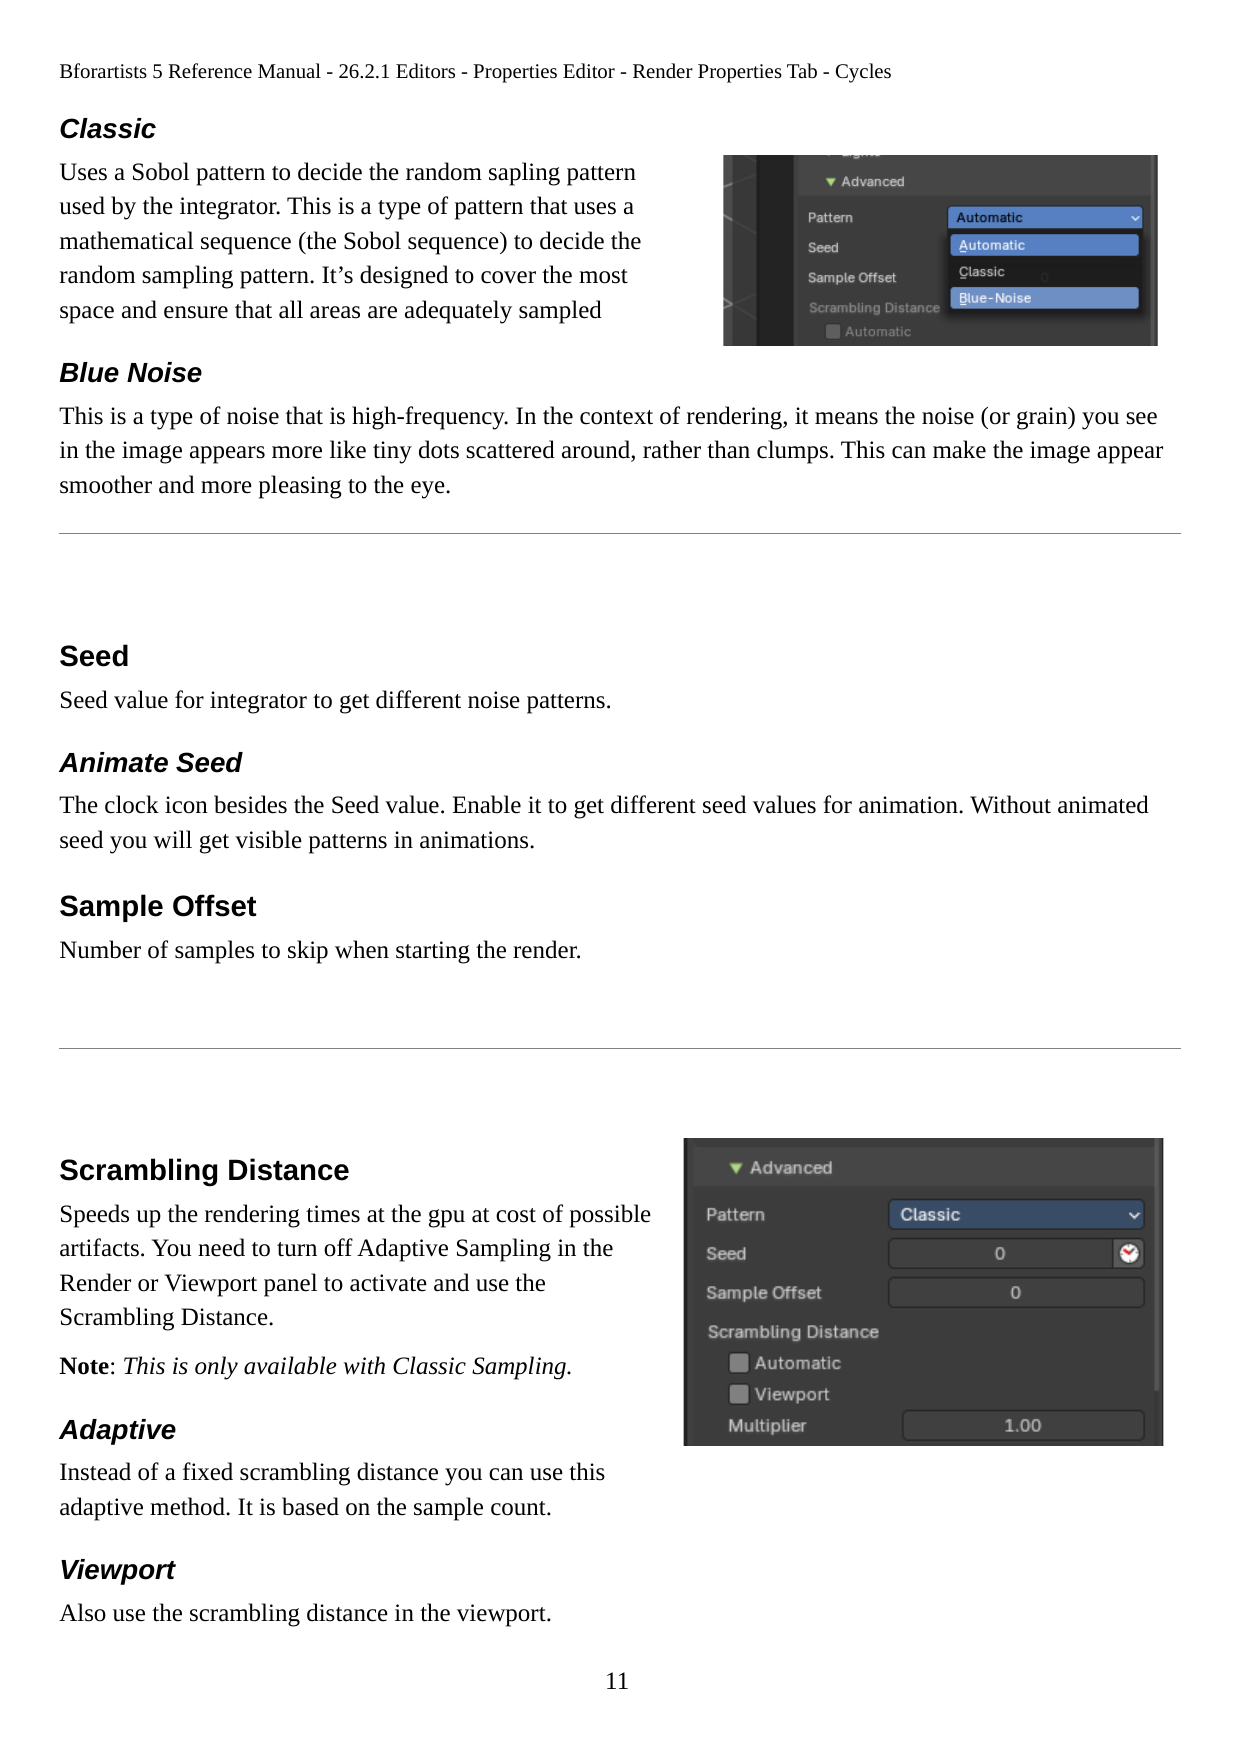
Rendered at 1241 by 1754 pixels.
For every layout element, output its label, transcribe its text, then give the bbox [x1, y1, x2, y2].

text Instead of a fixed scrambling distance you can use this adaptive method. It is based on the sample count. [59, 1457, 1181, 1521]
subtitle Blue Noise [59, 356, 1181, 388]
subtitle [1164, 1413, 1181, 1445]
text Speeds up the rendering times at the gpu at cost of possible artifacts. You need to turn off Adaptive Sampling in the Render or Viewport panel to activate and use the Scrambling Distance. [59, 1199, 683, 1331]
subtitle [1164, 1153, 1181, 1186]
text This is a type of noise that is high-frequency. In the context of rendering, it means the noise (or grain) you see in the image appears more like tiny dots scattered around, rather than clumps. This can make the image appear smoother and more pleasing to the eye. [59, 401, 1181, 498]
subtitle Viewport [59, 1553, 1181, 1585]
text The clock icon besides the Seed value. Enable it to get different seed values for animation. Without animated seed you will get visible patterns in animations. [59, 791, 1181, 854]
text Note: This is only available with Classic Sampling. [59, 1351, 683, 1380]
text Uses a Sobol pattern to decide the random sapling pattern used by the integrator. This is a type of pattern that uses a mathematical sequence (the Sobol sequence) to decide the random sampling pattern. It’s designed to cover the most space and ensure that all areas are adequately sampled [59, 157, 723, 324]
picture [683, 1138, 1164, 1446]
subtitle Sample Offset [59, 889, 1181, 922]
text Seed value for integrator to get different noise patterns. [59, 685, 1181, 713]
subtitle Seed [59, 638, 1181, 672]
text Number of samples to skip when starting the render. [59, 935, 1181, 964]
text Also use the scrambling distance in the viewport. [59, 1598, 1181, 1627]
subtitle Adaptive [59, 1413, 683, 1445]
subtitle Animate Seed [59, 746, 1181, 778]
picture [723, 155, 1158, 346]
subtitle Classic [59, 113, 1181, 144]
subtitle Scrambling Distance [59, 1153, 683, 1186]
